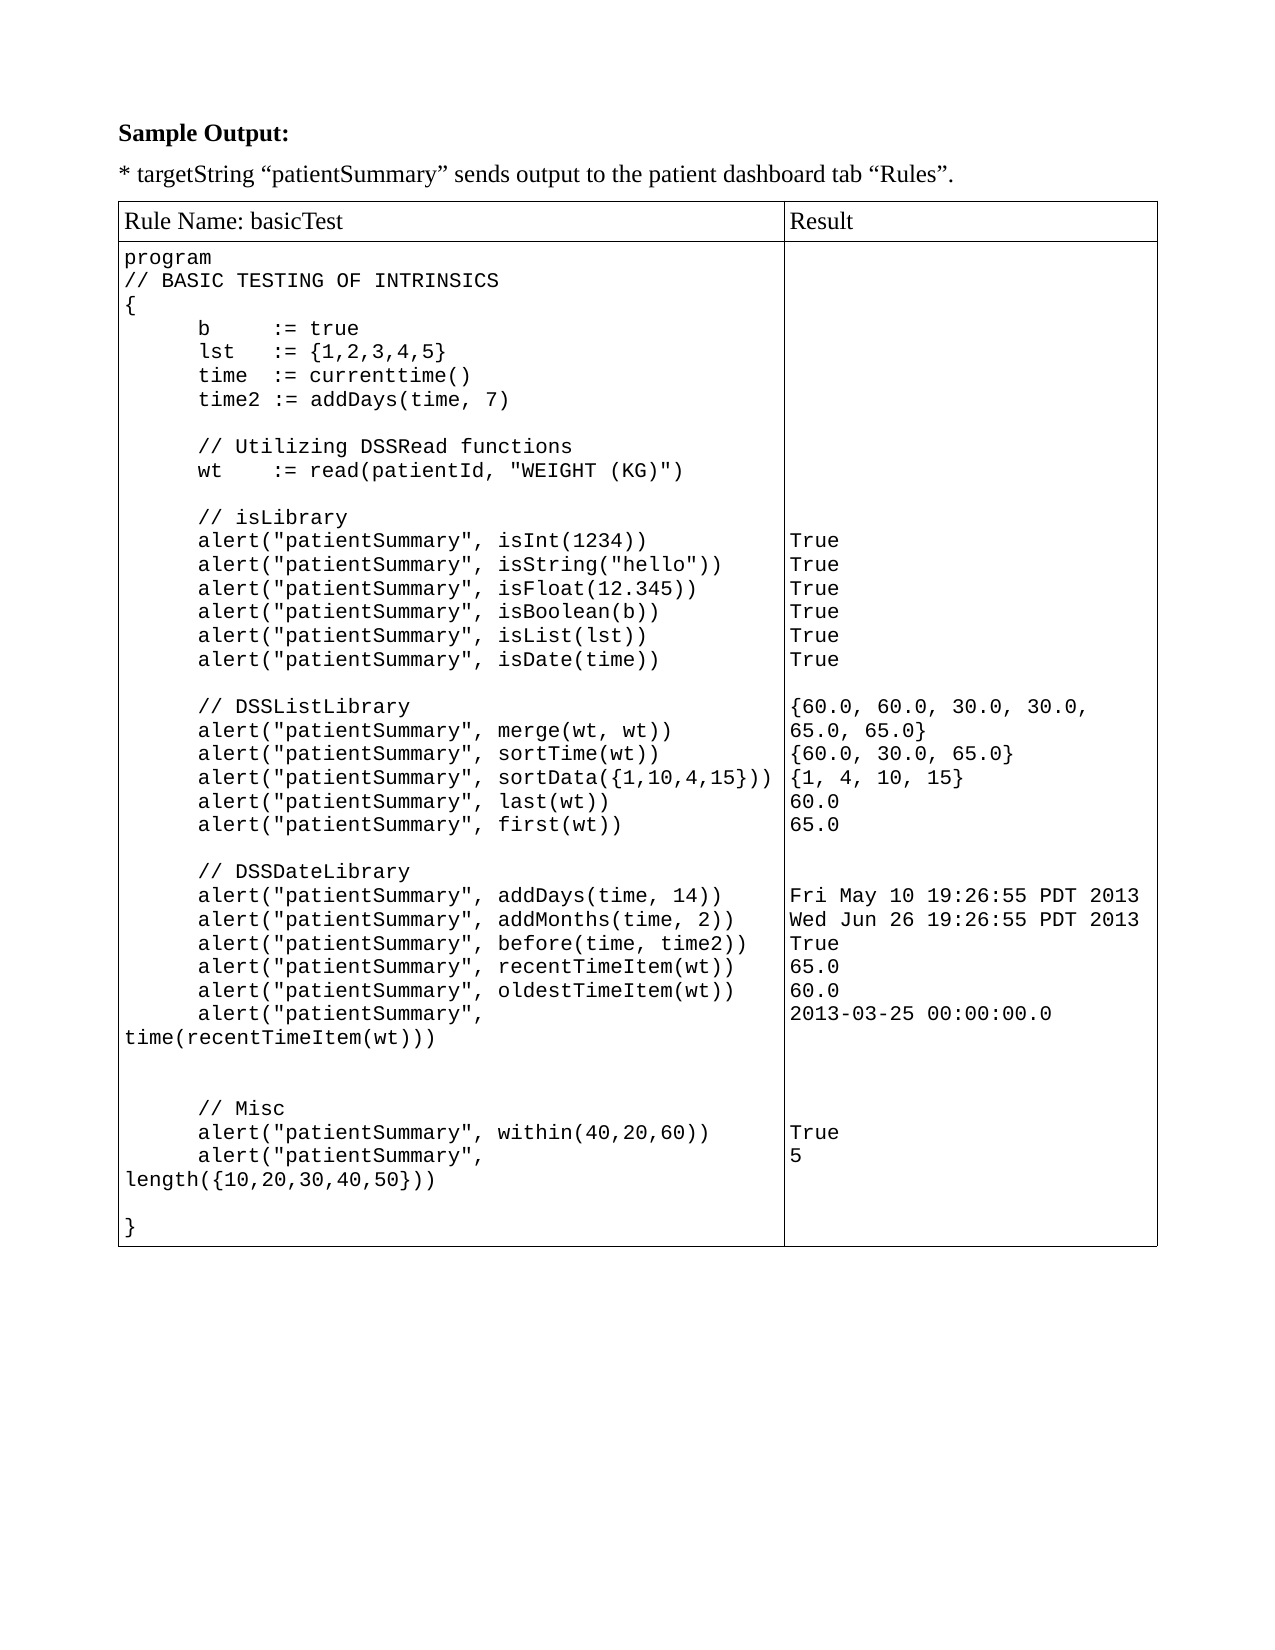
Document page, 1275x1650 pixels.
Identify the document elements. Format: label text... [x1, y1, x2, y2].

text * targetString “patientSummary” sends output to the patient dashboard tab “Rules”. [118, 159, 1157, 188]
table_header Rule Name: basicTest [119, 202, 784, 241]
table_cell True True True True True True {60.0, 60.0, 30.0, 30.0, 65.0, 65.0} {60.0, 30.0, 65.0} {1, 4, 10, 15} 60.0 65.0 Fri May 10 19:26:55 PDT 2013 Wed Jun 26 19:26:55 PDT 2013 True 65.0 60.0 2013-03-25 00:00:00.0 True 5 [785, 242, 1157, 1246]
text Sample Output: [118, 118, 1157, 147]
table_cell program // BASIC TESTING OF INTRINSICS { b := true lst := {1,2,3,4,5} time := currenttime() time2 := addDays(time, 7) // Utilizing DSSRead functions wt := read(patientId, "WEIGHT (KG)") // isLibrary alert("patientSummary", isInt(1234)) alert("patientSummary", isString("hello")) alert("patientSummary", isFloat(12.345)) alert("patientSummary", isBoolean(b)) alert("patientSummary", isList(lst)) alert("patientSummary", isDate(time)) // DSSListLibrary alert("patientSummary", merge(wt, wt)) alert("patientSummary", sortTime(wt)) alert("patientSummary", sortData({1,10,4,15})) alert("patientSummary", last(wt)) alert("patientSummary", first(wt)) // DSSDateLibrary alert("patientSummary", addDays(time, 14)) alert("patientSummary", addMonths(time, 2)) alert("patientSummary", before(time, time2)) alert("patientSummary", recentTimeItem(wt)) alert("patientSummary", oldestTimeItem(wt)) alert("patientSummary", time(recentTimeItem(wt))) // Misc alert("patientSummary", within(40,20,60)) alert("patientSummary", length({10,20,30,40,50})) } [119, 242, 784, 1246]
table_header Result [785, 202, 1157, 241]
